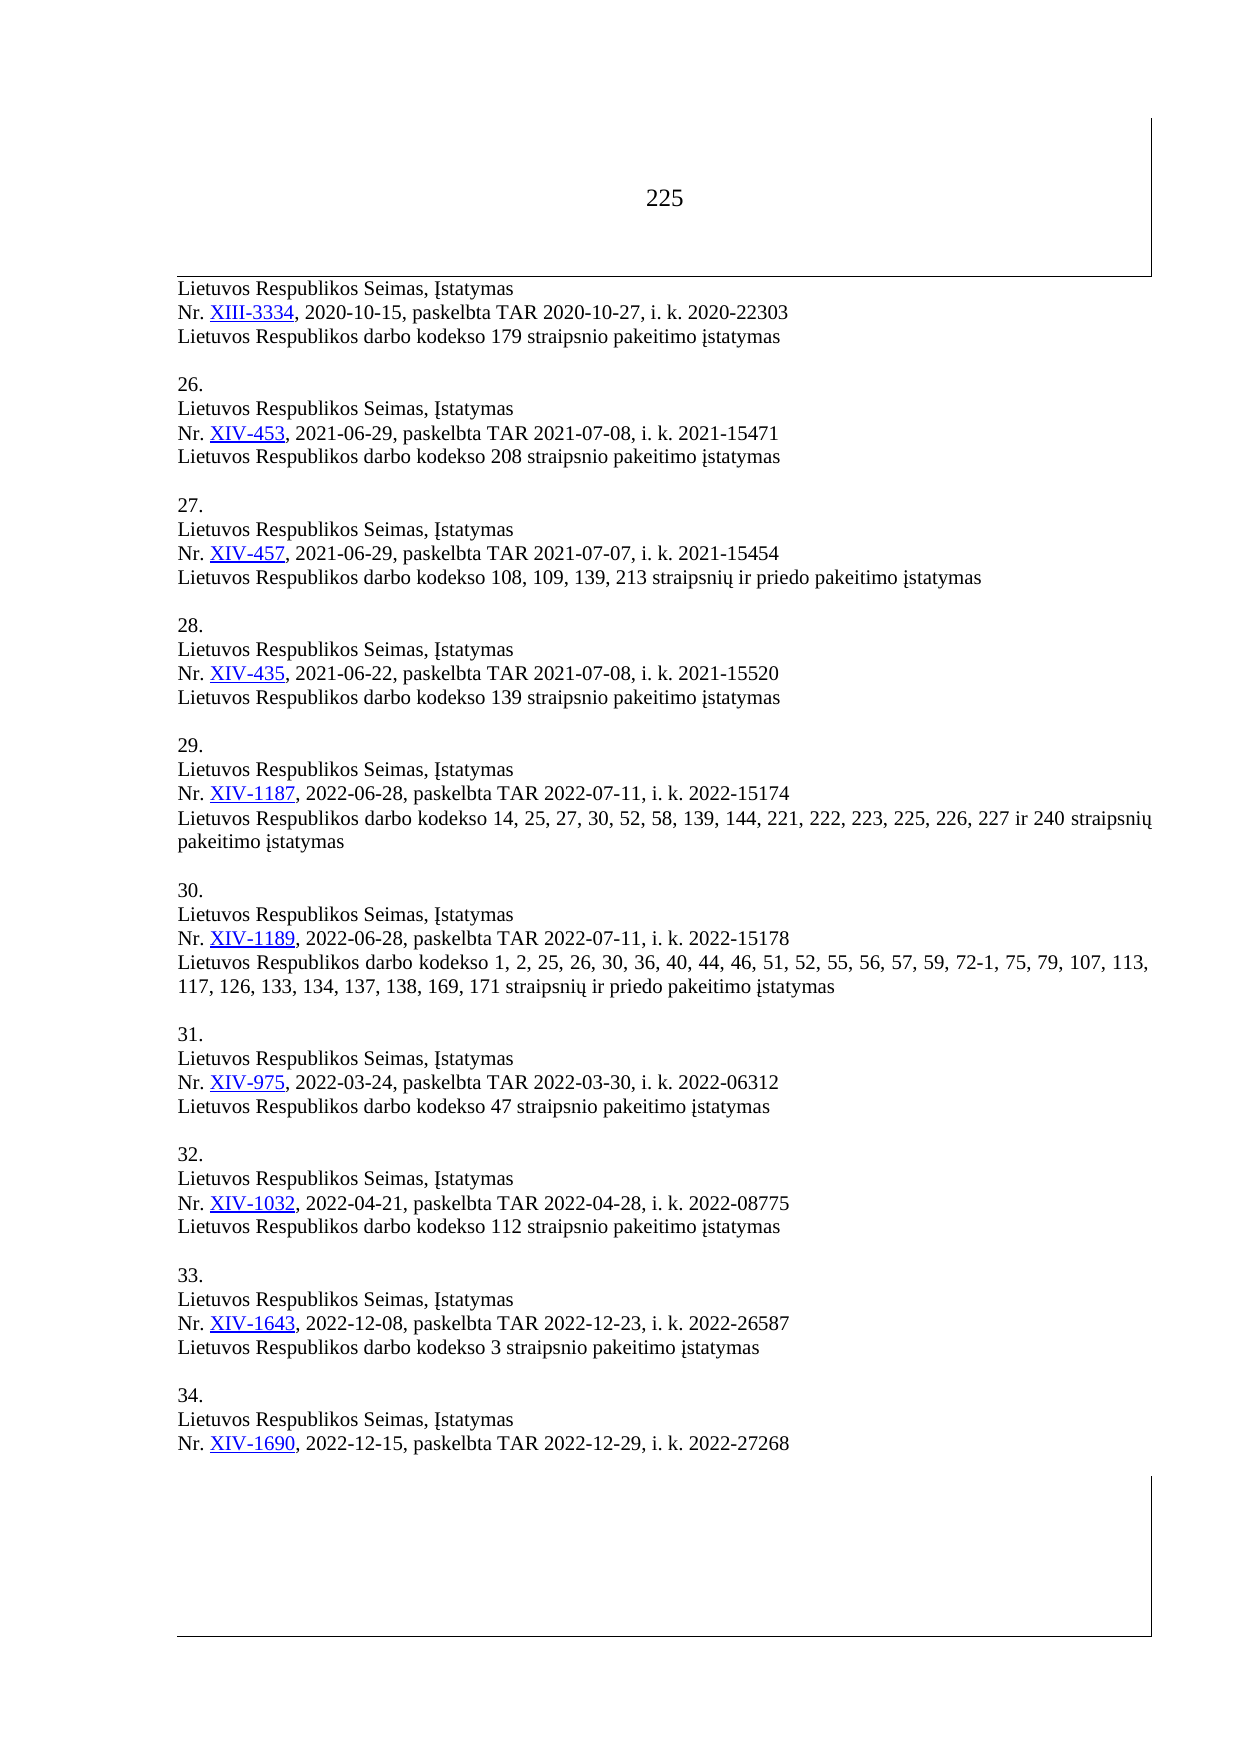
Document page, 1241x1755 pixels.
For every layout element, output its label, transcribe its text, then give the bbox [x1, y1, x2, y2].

text 33. [177, 1263, 1152, 1287]
text Lietuvos Respublikos Seimas, Įstatymas [177, 902, 1152, 926]
text 27. [177, 493, 1152, 517]
text Lietuvos Respublikos darbo kodekso 3 straipsnio pakeitimo įstatymas [177, 1335, 1152, 1359]
text Nr. XIV-975, 2022-03-24, paskelbta TAR 2022-03-30, i. k. 2022-06312 [177, 1070, 1152, 1094]
text Lietuvos Respublikos Seimas, Įstatymas [177, 517, 1152, 541]
text 32. [177, 1142, 1152, 1166]
text Lietuvos Respublikos darbo kodekso 112 straipsnio pakeitimo įstatymas [177, 1214, 1152, 1238]
text Lietuvos Respublikos darbo kodekso 108, 109, 139, 213 straipsnių ir priedo pakeitimo įstatymas [177, 565, 1152, 589]
text Lietuvos Respublikos Seimas, Įstatymas [177, 1287, 1152, 1311]
text Nr. XIV-1690, 2022-12-15, paskelbta TAR 2022-12-29, i. k. 2022-27268 [177, 1431, 1152, 1455]
text Nr. XIII-3334, 2020-10-15, paskelbta TAR 2020-10-27, i. k. 2020-22303 [177, 300, 1152, 324]
text 28. [177, 613, 1152, 637]
text Nr. XIV-1187, 2022-06-28, paskelbta TAR 2022-07-11, i. k. 2022-15174 [177, 781, 1152, 805]
text Lietuvos Respublikos darbo kodekso 1, 2, 25, 26, 30, 36, 40, 44, 46, 51, 52, 55, 56, 57, 59, 72-1, 75, 79, 107, 113, 117, 126, 133, 134, 137, 138, 169, 171 straipsnių ir priedo pakeitimo įstatymas [177, 950, 1152, 998]
text Lietuvos Respublikos Seimas, Įstatymas [177, 1166, 1152, 1190]
text Nr. XIV-453, 2021-06-29, paskelbta TAR 2021-07-08, i. k. 2021-15471 [177, 420, 1152, 444]
text Lietuvos Respublikos darbo kodekso 139 straipsnio pakeitimo įstatymas [177, 685, 1152, 709]
text Lietuvos Respublikos Seimas, Įstatymas [177, 396, 1152, 420]
text Lietuvos Respublikos Seimas, Įstatymas [177, 1407, 1152, 1431]
text Lietuvos Respublikos Seimas, Įstatymas [177, 1046, 1152, 1070]
text Lietuvos Respublikos Seimas, Įstatymas [177, 276, 1152, 300]
text 26. [177, 372, 1152, 396]
text Lietuvos Respublikos darbo kodekso 179 straipsnio pakeitimo įstatymas [177, 324, 1152, 348]
text Nr. XIV-435, 2021-06-22, paskelbta TAR 2021-07-08, i. k. 2021-15520 [177, 661, 1152, 685]
text Nr. XIV-1643, 2022-12-08, paskelbta TAR 2022-12-23, i. k. 2022-26587 [177, 1311, 1152, 1335]
text Lietuvos Respublikos darbo kodekso 208 straipsnio pakeitimo įstatymas [177, 444, 1152, 468]
text Lietuvos Respublikos darbo kodekso 47 straipsnio pakeitimo įstatymas [177, 1094, 1152, 1118]
text 34. [177, 1383, 1152, 1407]
text 31. [177, 1022, 1152, 1046]
text Lietuvos Respublikos darbo kodekso 14, 25, 27, 30, 52, 58, 139, 144, 221, 222, 223, 225, 226, 227 ir 240 straipsnių pakeitimo įstatymas [177, 805, 1152, 853]
text 30. [177, 878, 1152, 902]
text Lietuvos Respublikos Seimas, Įstatymas [177, 637, 1152, 661]
text Nr. XIV-1189, 2022-06-28, paskelbta TAR 2022-07-11, i. k. 2022-15178 [177, 926, 1152, 950]
text 29. [177, 733, 1152, 757]
text Nr. XIV-457, 2021-06-29, paskelbta TAR 2021-07-07, i. k. 2021-15454 [177, 541, 1152, 565]
text Lietuvos Respublikos Seimas, Įstatymas [177, 757, 1152, 781]
text Nr. XIV-1032, 2022-04-21, paskelbta TAR 2022-04-28, i. k. 2022-08775 [177, 1190, 1152, 1214]
